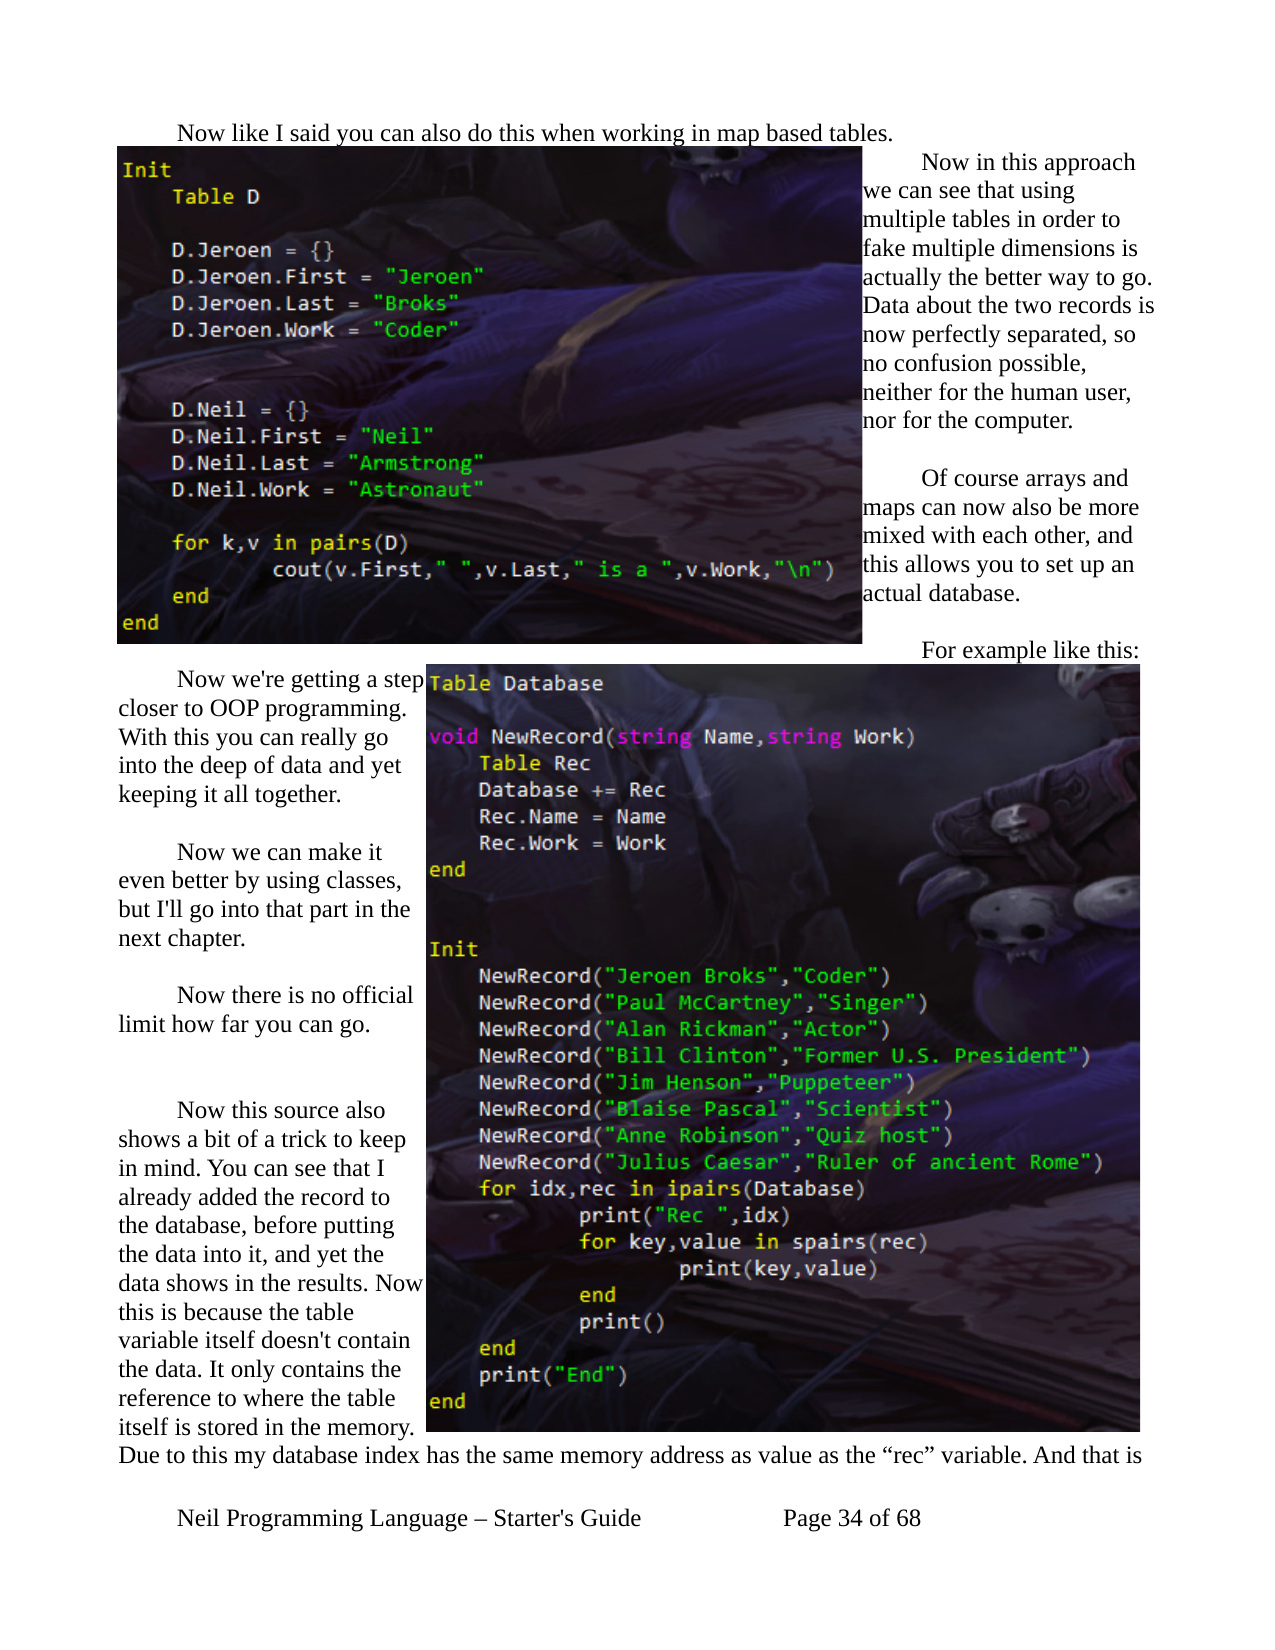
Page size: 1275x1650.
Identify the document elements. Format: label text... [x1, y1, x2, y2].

picture [117, 146, 863, 644]
text Now there is no official limit how far you can go. [118, 981, 426, 1038]
text Now we can make it even better by using classes, but I'll go into that part in the next chapter. [118, 837, 426, 952]
text Of course arrays and maps can now also be more mixed with each other, and this allows you to set up an actual database. [863, 463, 1157, 607]
text Now we're getting a step closer to OOP programming. With this you can really go into the deep of data and yet keeping it all together. [118, 664, 426, 808]
text Now like I said you can also do this when working in map based tables. [118, 118, 1157, 147]
text Now this source also shows a bit of a trick to keep in mind. You can see that I already added the record to the database, before putting the data into it, and yet the data shows in the results. Now this is because the table variable itself doesn't contain the data. It only contains the reference to where the table itself is stored in the memory. Due to this my database index has the same memory address as value as the “rec” variable. And that is [118, 1096, 1157, 1469]
picture [426, 664, 1141, 1432]
text Now in this approach we can see that using multiple tables in order to fake multiple dimensions is actually the better way to go. Data about the two records is now perfectly separated, so no confusion possible, neither for the human user, nor for the computer. [863, 147, 1157, 434]
text For example like this: [118, 636, 1157, 664]
